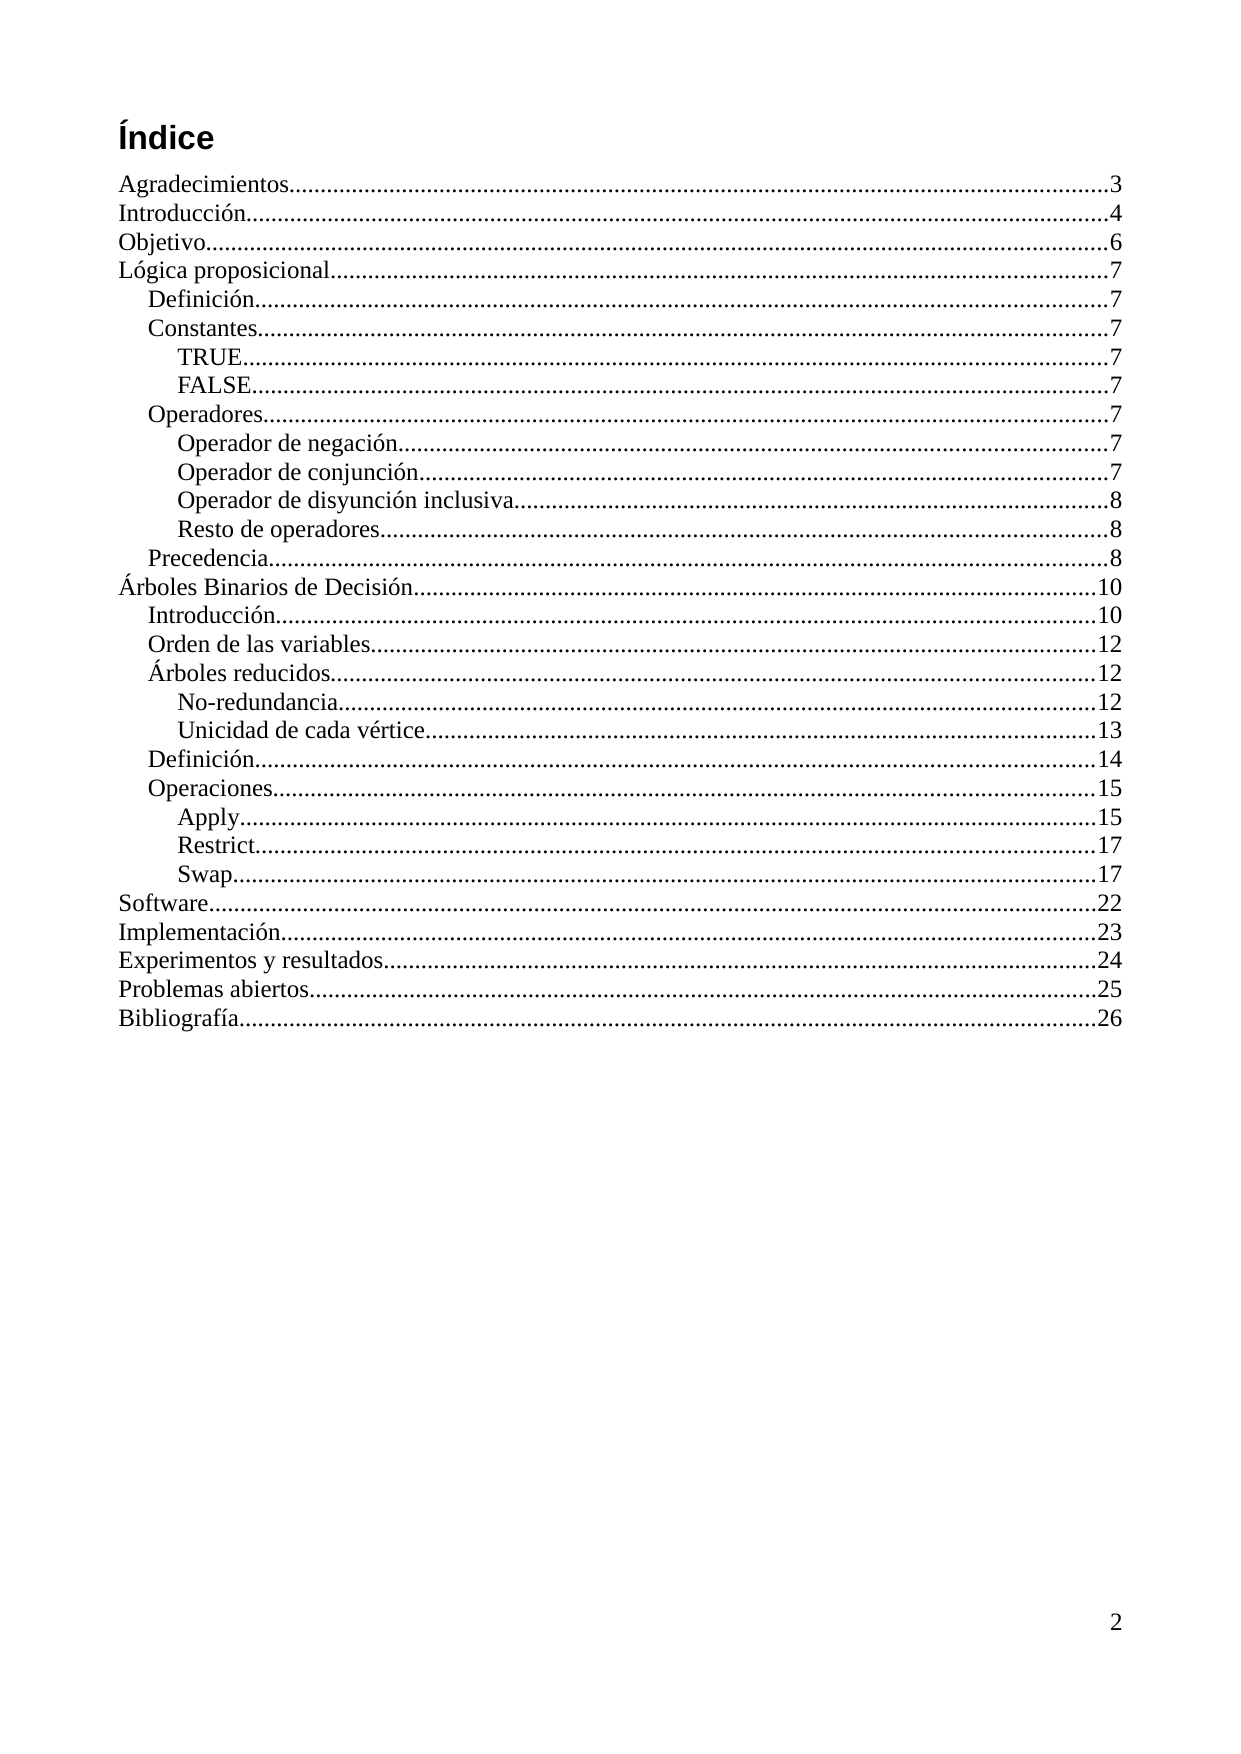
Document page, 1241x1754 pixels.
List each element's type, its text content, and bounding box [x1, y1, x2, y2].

text Swap 17 [177, 859, 1122, 888]
text Bibliografía 26 [118, 1003, 1122, 1032]
text Lógica proposicional 7 [118, 255, 1122, 284]
text Árboles Binarios de Decisión 10 [118, 572, 1122, 600]
text FALSE 7 [177, 370, 1122, 399]
text No-redundancia 12 [177, 687, 1122, 715]
text Unicidad de cada vértice 13 [177, 715, 1122, 744]
text Árboles reducidos 12 [148, 658, 1122, 687]
text Orden de las variables 12 [148, 629, 1122, 658]
text Software 22 [118, 888, 1122, 917]
text Operador de conjunción 7 [177, 457, 1122, 485]
text Precedencia 8 [148, 543, 1122, 572]
text Apply 15 [177, 802, 1122, 830]
text Introducción 10 [148, 600, 1122, 629]
text Operadores 7 [148, 399, 1122, 428]
text Resto de operadores 8 [177, 514, 1122, 543]
text Constantes 7 [148, 313, 1122, 342]
text Restrict 17 [177, 830, 1122, 859]
text Operador de disyunción inclusiva 8 [177, 485, 1122, 514]
text Operaciones 15 [148, 773, 1122, 802]
text Objetivo 6 [118, 227, 1122, 255]
text Operador de negación 7 [177, 428, 1122, 457]
text Agradecimientos 3 [118, 169, 1122, 198]
text Definición 14 [148, 744, 1122, 773]
text TRUE 7 [177, 342, 1122, 370]
text Problemas abiertos 25 [118, 974, 1122, 1003]
text Experimentos y resultados 24 [118, 945, 1122, 974]
subtitle Índice [118, 118, 1122, 157]
text Introducción 4 [118, 198, 1122, 227]
text Definición 7 [148, 284, 1122, 313]
text Implementación 23 [118, 917, 1122, 945]
